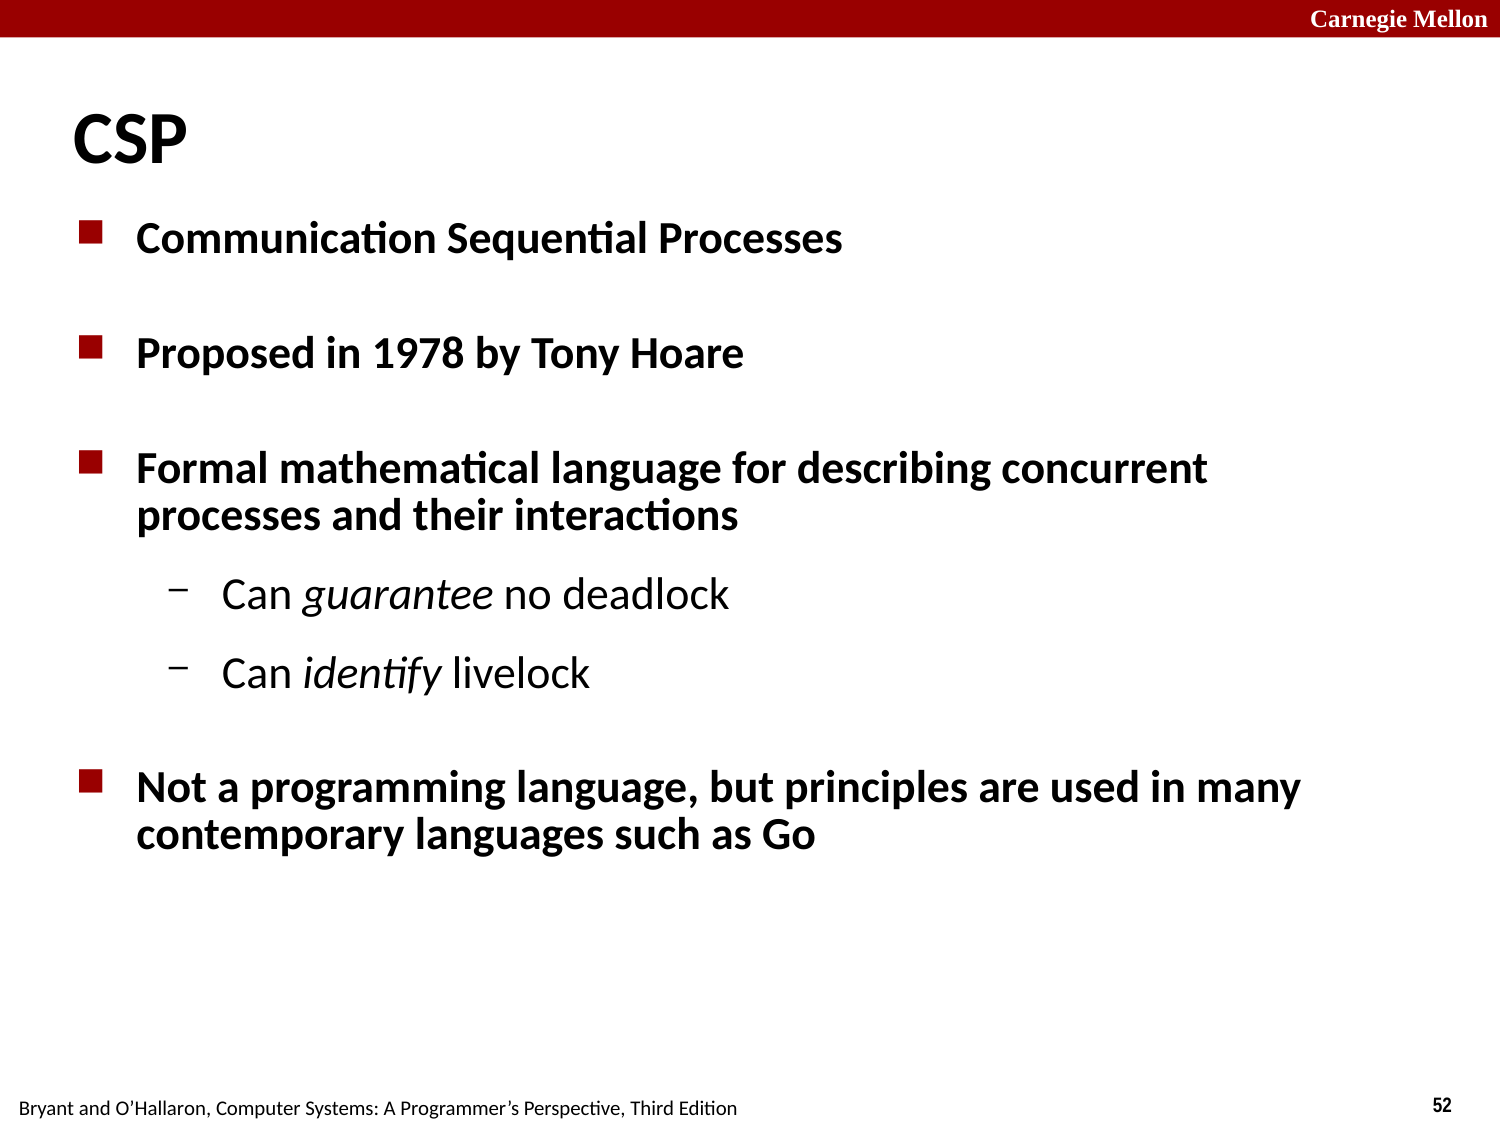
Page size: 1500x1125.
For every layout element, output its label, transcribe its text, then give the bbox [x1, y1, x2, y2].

list Communication Sequential Processes Proposed in 1978 by Tony Hoare Formal mathematical language for describing concurrent processes and their interactions Can guarantee no deadlock Can identify livelock Not a programming language, but principles are used in many contemporary languages such as Go [65, 209, 1361, 736]
title CSP [58, 71, 1304, 197]
